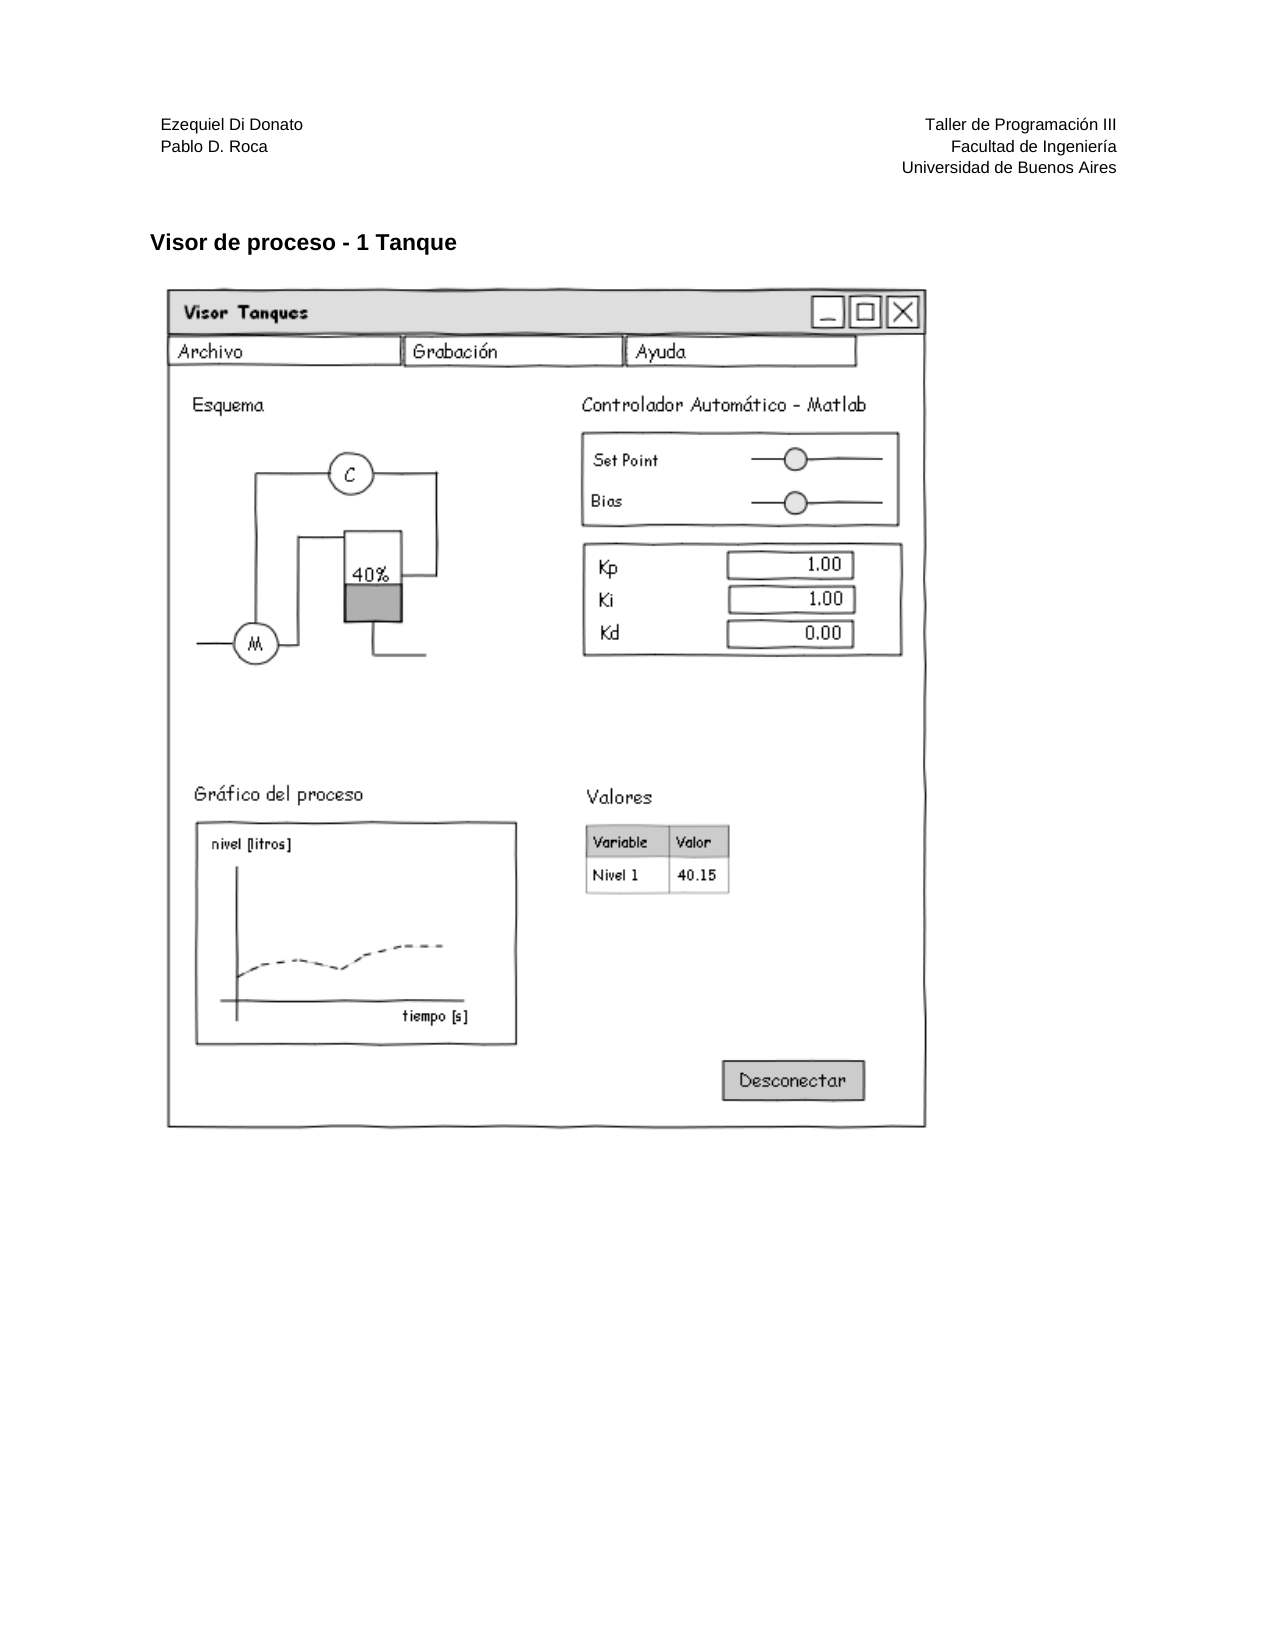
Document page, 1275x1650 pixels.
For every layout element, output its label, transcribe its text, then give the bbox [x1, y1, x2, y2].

picture [150, 274, 947, 1134]
text Visor de proceso - 1 Tanque [150, 230, 1125, 256]
